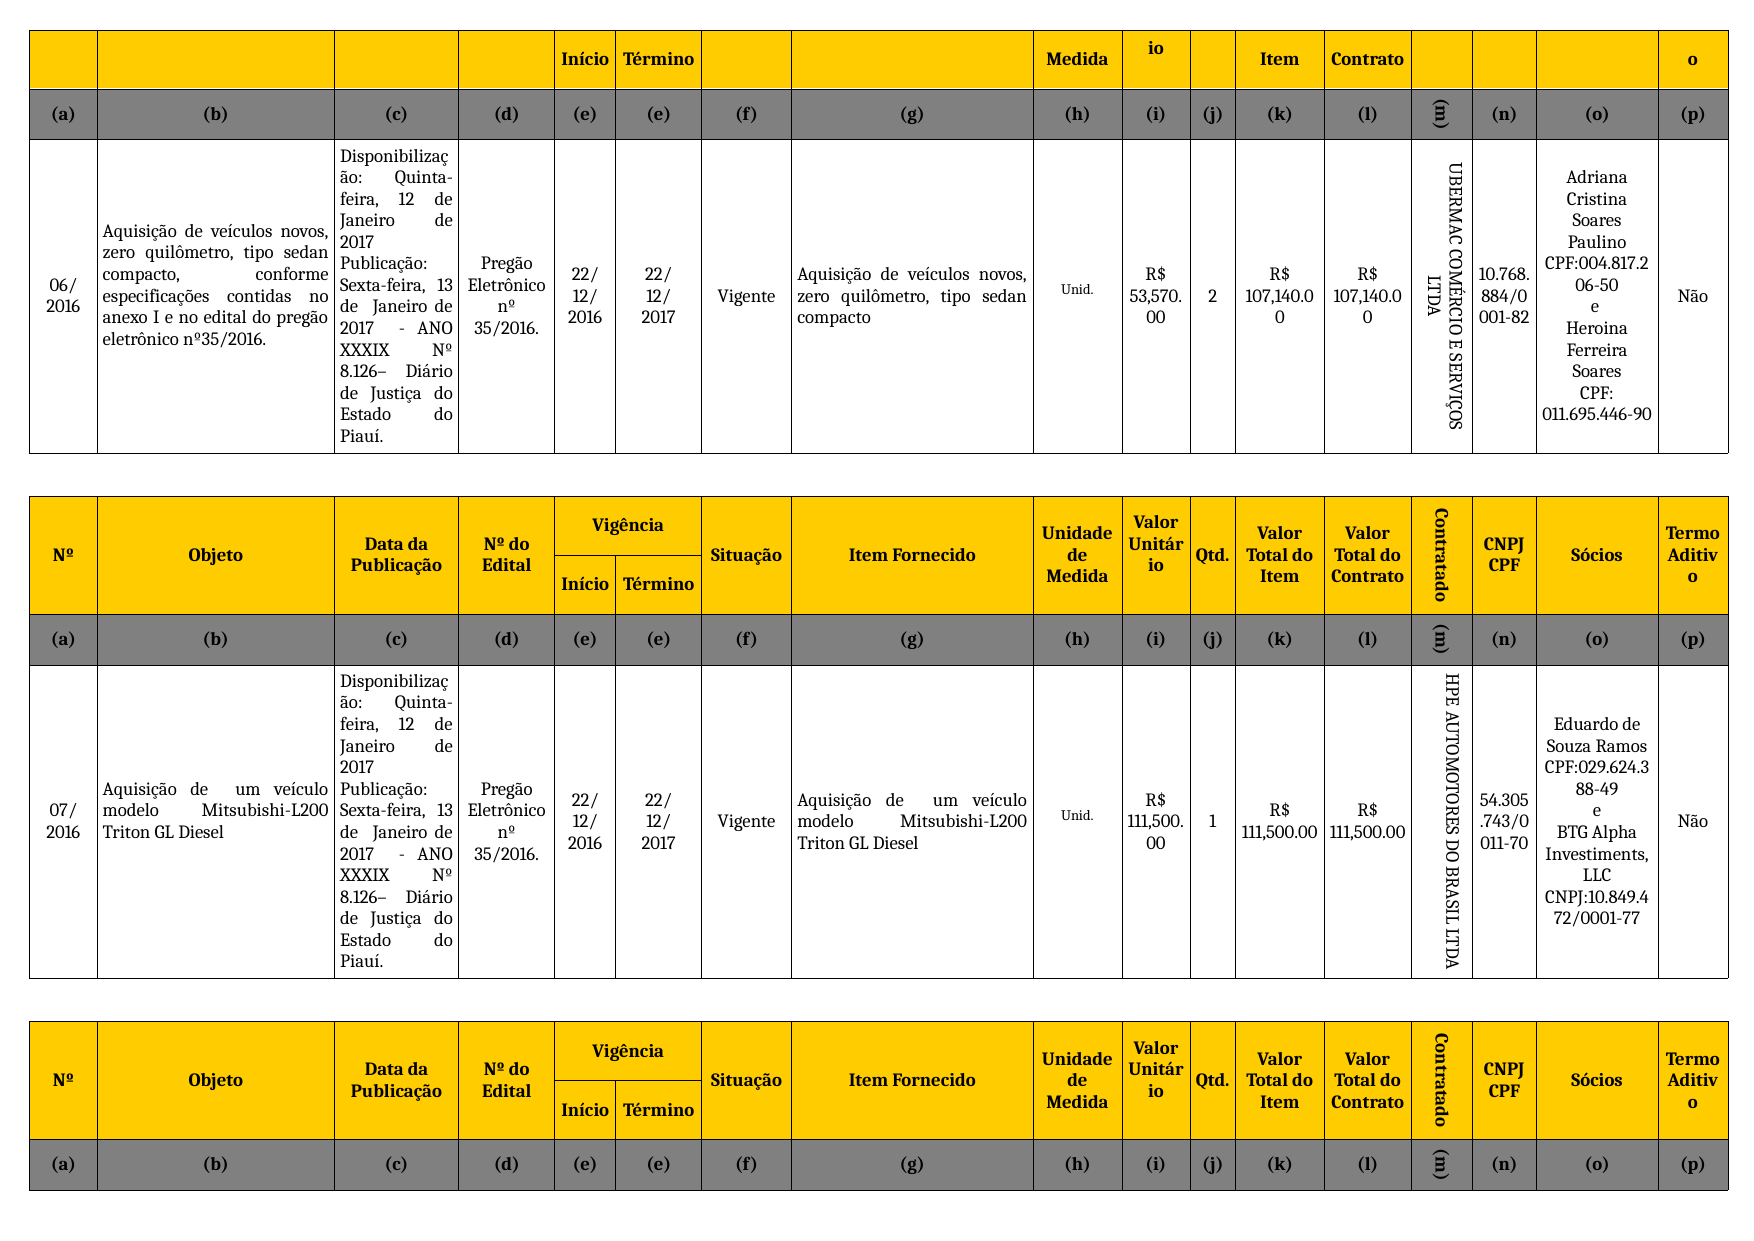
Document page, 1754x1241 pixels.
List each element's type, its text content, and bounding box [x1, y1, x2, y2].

table_cell (e) [616, 615, 701, 665]
table_cell (n) [1473, 90, 1536, 139]
table_header [98, 31, 334, 88]
table_cell Término [616, 31, 701, 88]
table_cell (k) [1236, 90, 1324, 139]
table_cell Aquisição de um veículo modelo Mitsubishi-L200 Triton GL Diesel [792, 666, 1033, 978]
table_cell (a) [30, 1140, 97, 1190]
table_cell R$ 111.500,00 [1123, 666, 1190, 978]
table_header [1537, 31, 1658, 88]
table_cell (m) [1412, 90, 1472, 139]
table_header CNPJ CPF [1473, 1022, 1536, 1139]
table_cell (l) [1325, 615, 1411, 665]
table_cell (p) [1659, 615, 1728, 665]
table_cell (g) [792, 90, 1033, 139]
table_cell Adriana Cristina Soares Paulino CPF:004.817.206-50 e Heroina Ferreira Soares CPF: 011.695.446-90 [1537, 140, 1658, 453]
table_cell R$ 53.570,00 [1123, 140, 1190, 453]
table_cell (l) [1325, 90, 1411, 139]
table_cell Início [555, 31, 615, 88]
table_header Nº [30, 497, 97, 614]
table_cell (l) [1325, 1140, 1411, 1190]
table_header Contrato [1325, 31, 1411, 88]
table_header Valor Total do Item [1236, 1022, 1324, 1139]
table_cell (e) [616, 90, 701, 139]
table_cell 22/ 12/ 2016 [555, 666, 615, 978]
table_cell R$ 111.500,00 [1236, 666, 1324, 978]
table_cell R$ 111.500,00 [1325, 666, 1411, 978]
table_header Objeto [98, 497, 334, 614]
table_header Valor Total do Item [1236, 497, 1324, 614]
table_cell (e) [555, 1140, 615, 1190]
table_cell Término [616, 1081, 701, 1139]
table_cell 22/ 12/ 2017 [616, 666, 701, 978]
table_cell (d) [459, 90, 554, 139]
table_header Valor Unitário [1123, 497, 1190, 614]
table_cell (a) [30, 90, 97, 139]
table_header Valor Total do Contrato [1325, 1022, 1411, 1139]
table_header Nº [30, 1022, 97, 1139]
table_cell (p) [1659, 90, 1728, 139]
table_cell 07/ 2016 [30, 666, 97, 978]
table_header Item Fornecido [792, 497, 1033, 614]
table_cell (e) [616, 1140, 701, 1190]
table_cell Aquisição de veículos novos, zero quilômetro, tipo sedan compacto [792, 140, 1033, 453]
table_header [792, 31, 1033, 88]
table_cell (g) [792, 615, 1033, 665]
table_cell Término [616, 556, 701, 614]
table_header Qtd. [1191, 497, 1235, 614]
table_header Valor Total do Contrato [1325, 497, 1411, 614]
table_cell 22/ 12/ 2016 [555, 140, 615, 453]
table_cell (e) [555, 615, 615, 665]
table_cell (b) [98, 1140, 334, 1190]
table_header Contratado [1412, 1022, 1472, 1139]
table_cell (f) [702, 615, 791, 665]
table_cell (h) [1034, 90, 1122, 139]
table_header Contratado [1412, 497, 1472, 614]
table_cell 54.305.743/0011-70 [1473, 666, 1536, 978]
table_cell (e) [555, 90, 615, 139]
table_cell Aquisição de um veículo modelo Mitsubishi-L200 Triton GL Diesel [98, 666, 334, 978]
table_header Medida [1034, 31, 1122, 88]
table_cell (b) [98, 615, 334, 665]
table_cell Unid. [1034, 140, 1122, 453]
table_cell (c) [335, 1140, 458, 1190]
table_cell (n) [1473, 615, 1536, 665]
table_cell (d) [459, 615, 554, 665]
table_cell Disponibilização: Quinta-feira, 12 de Janeiro de 2017 Publicação: Sexta-feira, 13 de Janeiro de 2017 - ANO XXXIX Nº 8.126– Diário de Justiça do Estado do Piauí. [335, 666, 458, 978]
table_header [1412, 31, 1472, 88]
table_header [702, 31, 791, 88]
table_cell (f) [702, 1140, 791, 1190]
table_header Vigência [555, 1022, 701, 1080]
table_cell (j) [1191, 1140, 1235, 1190]
table_cell Vigente [702, 666, 791, 978]
table_header Vigência [555, 497, 701, 555]
table_cell Aquisição de veículos novos, zero quilômetro, tipo sedan compacto, conforme especificações contidas no anexo I e no edital do pregão eletrônico nº35/2016. [98, 140, 334, 453]
table_header io [1123, 31, 1190, 88]
table_cell HPE AUTOMOTORES DO BRASIL LTDA [1412, 666, 1472, 978]
table_cell (i) [1123, 1140, 1190, 1190]
table_cell (i) [1123, 615, 1190, 665]
table_cell (o) [1537, 615, 1658, 665]
table_header Situação [702, 1022, 791, 1139]
table_header [1191, 31, 1235, 88]
table_cell (k) [1236, 1140, 1324, 1190]
table_cell (j) [1191, 615, 1235, 665]
table_cell (g) [792, 1140, 1033, 1190]
table_header Situação [702, 497, 791, 614]
table_cell 10.768.884/0001-82 [1473, 140, 1536, 453]
table_header Unidade de Medida [1034, 497, 1122, 614]
table_header Unidade de Medida [1034, 1022, 1122, 1139]
table_cell 22/ 12/ 2017 [616, 140, 701, 453]
table_cell Pregão Eletrônico nº 35/2016. [459, 140, 554, 453]
table_header [1473, 31, 1536, 88]
table_header Item [1236, 31, 1324, 88]
table_cell (n) [1473, 1140, 1536, 1190]
table_header Qtd. [1191, 1022, 1235, 1139]
table_header Nº do Edital [459, 497, 554, 614]
table_cell (m) [1412, 1140, 1472, 1190]
table_cell (b) [98, 90, 334, 139]
table_cell (i) [1123, 90, 1190, 139]
table_header Termo Aditivo [1659, 497, 1728, 614]
table_header Data da Publicação [335, 497, 458, 614]
table_header Item Fornecido [792, 1022, 1033, 1139]
table_cell Início [555, 1081, 615, 1139]
table_cell Unid. [1034, 666, 1122, 978]
table_cell (d) [459, 1140, 554, 1190]
table_cell Não [1659, 140, 1728, 453]
table_header Nº do Edital [459, 1022, 554, 1139]
table_header Data da Publicação [335, 1022, 458, 1139]
table_header CNPJ CPF [1473, 497, 1536, 614]
table_cell 2 [1191, 140, 1235, 453]
table_header Sócios [1537, 497, 1658, 614]
table_cell (h) [1034, 615, 1122, 665]
table_cell (o) [1537, 1140, 1658, 1190]
table_header Sócios [1537, 1022, 1658, 1139]
table_cell Início [555, 556, 615, 614]
table_cell (c) [335, 615, 458, 665]
table_header o [1659, 31, 1728, 88]
table_cell (j) [1191, 90, 1235, 139]
table_cell UBERMAC COMÉRCIO E SERVIÇOS LTDA [1412, 140, 1472, 453]
table_cell Disponibilização: Quinta-feira, 12 de Janeiro de 2017 Publicação: Sexta-feira, 13 de Janeiro de 2017 - ANO XXXIX Nº 8.126– Diário de Justiça do Estado do Piauí. [335, 140, 458, 453]
table_cell (c) [335, 90, 458, 139]
table_cell R$ 107.140,00 [1325, 140, 1411, 453]
table_cell (m) [1412, 615, 1472, 665]
table_cell Pregão Eletrônico nº 35/2016. [459, 666, 554, 978]
table_header Objeto [98, 1022, 334, 1139]
table_cell R$ 107.140,00 [1236, 140, 1324, 453]
table_header Termo Aditivo [1659, 1022, 1728, 1139]
table_header Valor Unitário [1123, 1022, 1190, 1139]
table_header [335, 31, 458, 88]
table_header [30, 31, 97, 88]
table_cell Vigente [702, 140, 791, 453]
table_cell Não [1659, 666, 1728, 978]
table_cell (h) [1034, 1140, 1122, 1190]
table_cell (o) [1537, 90, 1658, 139]
table_cell (f) [702, 90, 791, 139]
table_cell (a) [30, 615, 97, 665]
table_cell (k) [1236, 615, 1324, 665]
table_cell 1 [1191, 666, 1235, 978]
table_header [459, 31, 554, 88]
table_cell 06/ 2016 [30, 140, 97, 453]
table_cell Eduardo de Souza Ramos CPF:029.624.388-49 e BTG Alpha Investiments, LLC CNPJ:10.849.472/0001-77 [1537, 666, 1658, 978]
table_cell (p) [1659, 1140, 1728, 1190]
